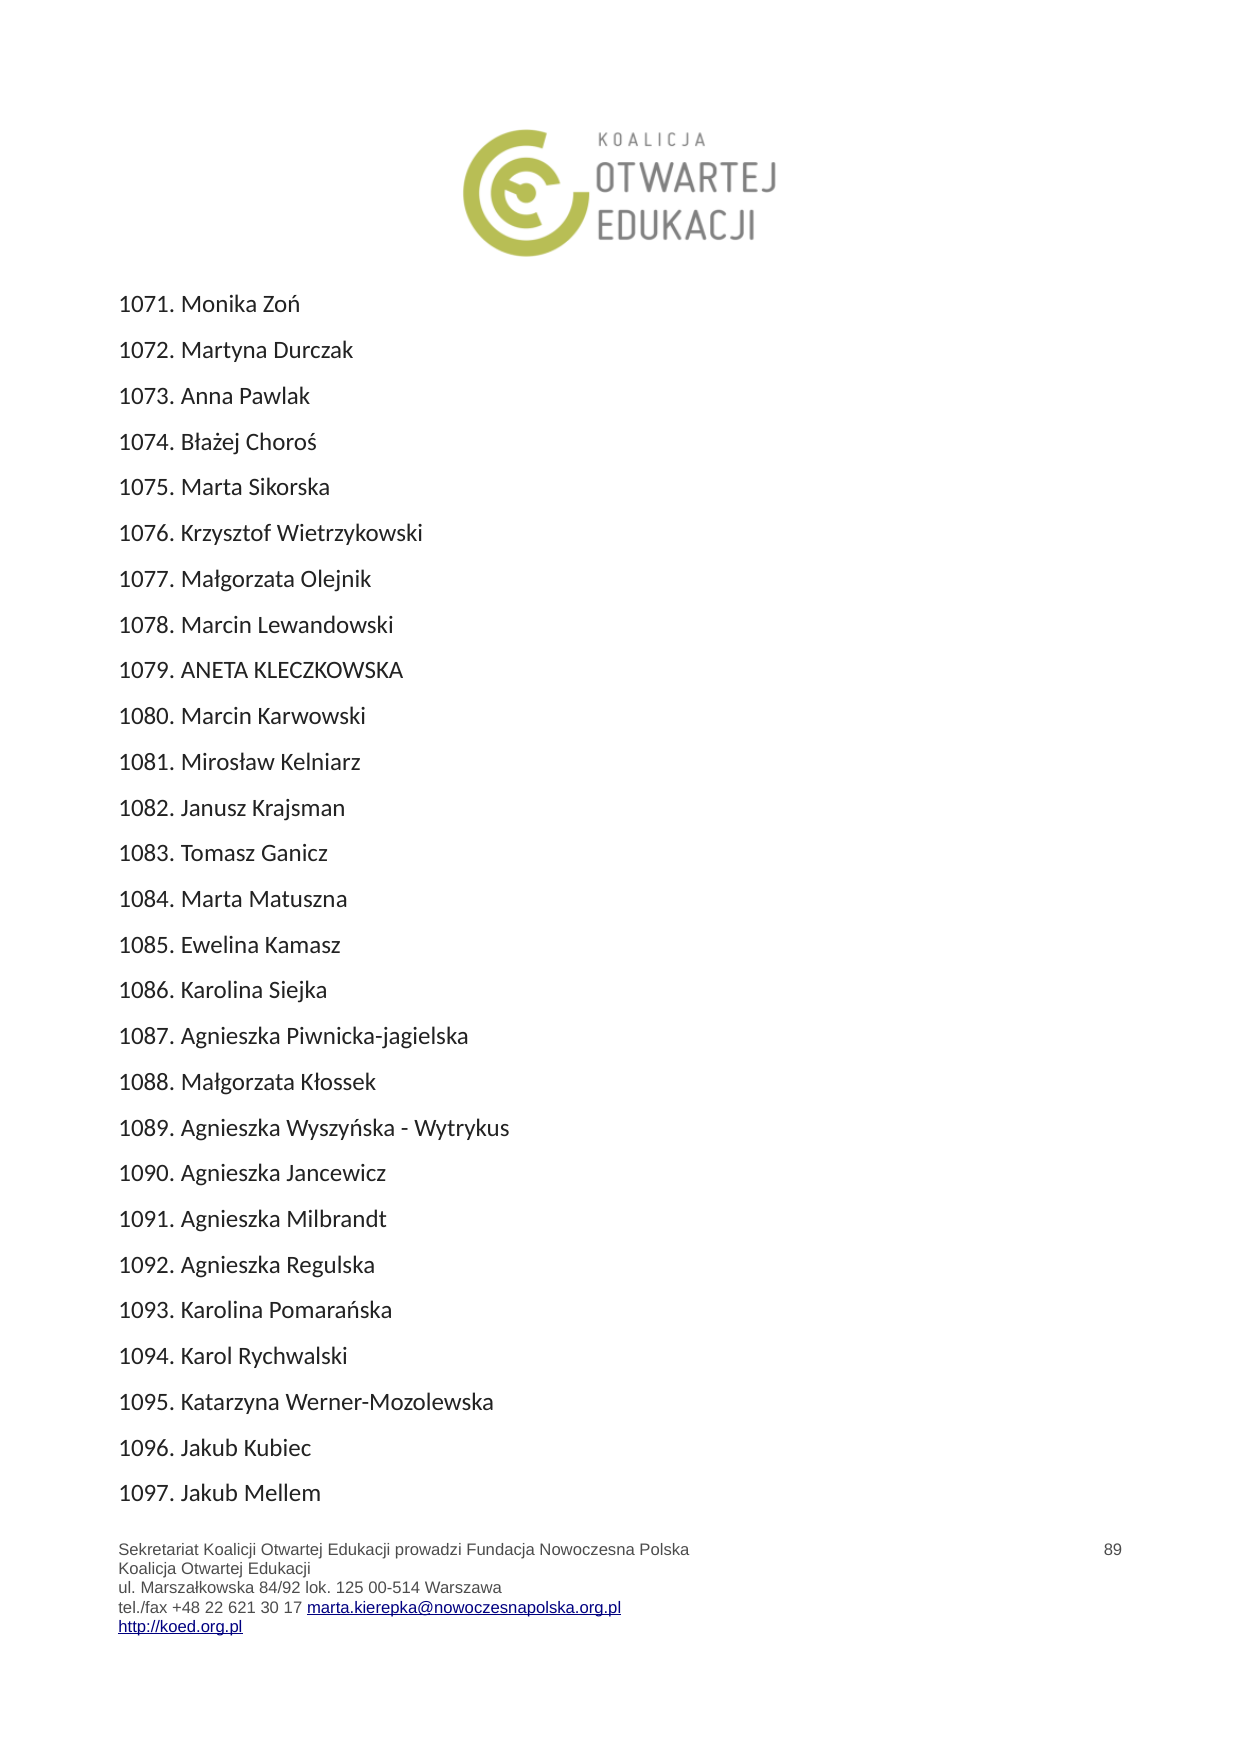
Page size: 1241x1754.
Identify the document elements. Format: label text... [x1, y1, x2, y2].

text 1072. Martyna Durczak [118, 334, 1122, 365]
text 1088. Małgorzata Kłossek [118, 1066, 1122, 1097]
text 1073. Anna Pawlak [118, 380, 1122, 411]
text 1080. Marcin Karwowski [118, 700, 1122, 731]
text 1085. Ewelina Kamasz [118, 929, 1122, 959]
text 1091. Agnieszka Milbrandt [118, 1203, 1122, 1234]
text 1092. Agnieszka Regulska [118, 1249, 1122, 1279]
text 1079. ANETA KLECZKOWSKA [118, 654, 1122, 685]
text 1090. Agnieszka Jancewicz [118, 1157, 1122, 1188]
text 1094. Karol Rychwalski [118, 1340, 1122, 1371]
text 1077. Małgorzata Olejnik [118, 563, 1122, 593]
text 1095. Katarzyna Werner-Mozolewska [118, 1386, 1122, 1417]
text 1093. Karolina Pomarańska [118, 1295, 1122, 1325]
text 1071. Monika Zoń [118, 289, 1122, 319]
text 1076. Krzysztof Wietrzykowski [118, 517, 1122, 548]
text 1089. Agnieszka Wyszyńska - Wytrykus [118, 1112, 1122, 1142]
text 1075. Marta Sikorska [118, 472, 1122, 502]
text 1082. Janusz Krajsman [118, 792, 1122, 822]
text 1078. Marcin Lewandowski [118, 609, 1122, 639]
text 1083. Tomasz Ganicz [118, 837, 1122, 868]
picture [461, 128, 779, 258]
text 1096. Jakub Kubiec [118, 1432, 1122, 1462]
text 1074. Błażej Choroś [118, 426, 1122, 456]
text 1086. Karolina Siejka [118, 974, 1122, 1005]
text 1081. Mirosław Kelniarz [118, 746, 1122, 776]
text 1084. Marta Matuszna [118, 883, 1122, 914]
text 1087. Agnieszka Piwnicka-jagielska [118, 1020, 1122, 1051]
text 1097. Jakub Mellem [118, 1478, 1122, 1508]
